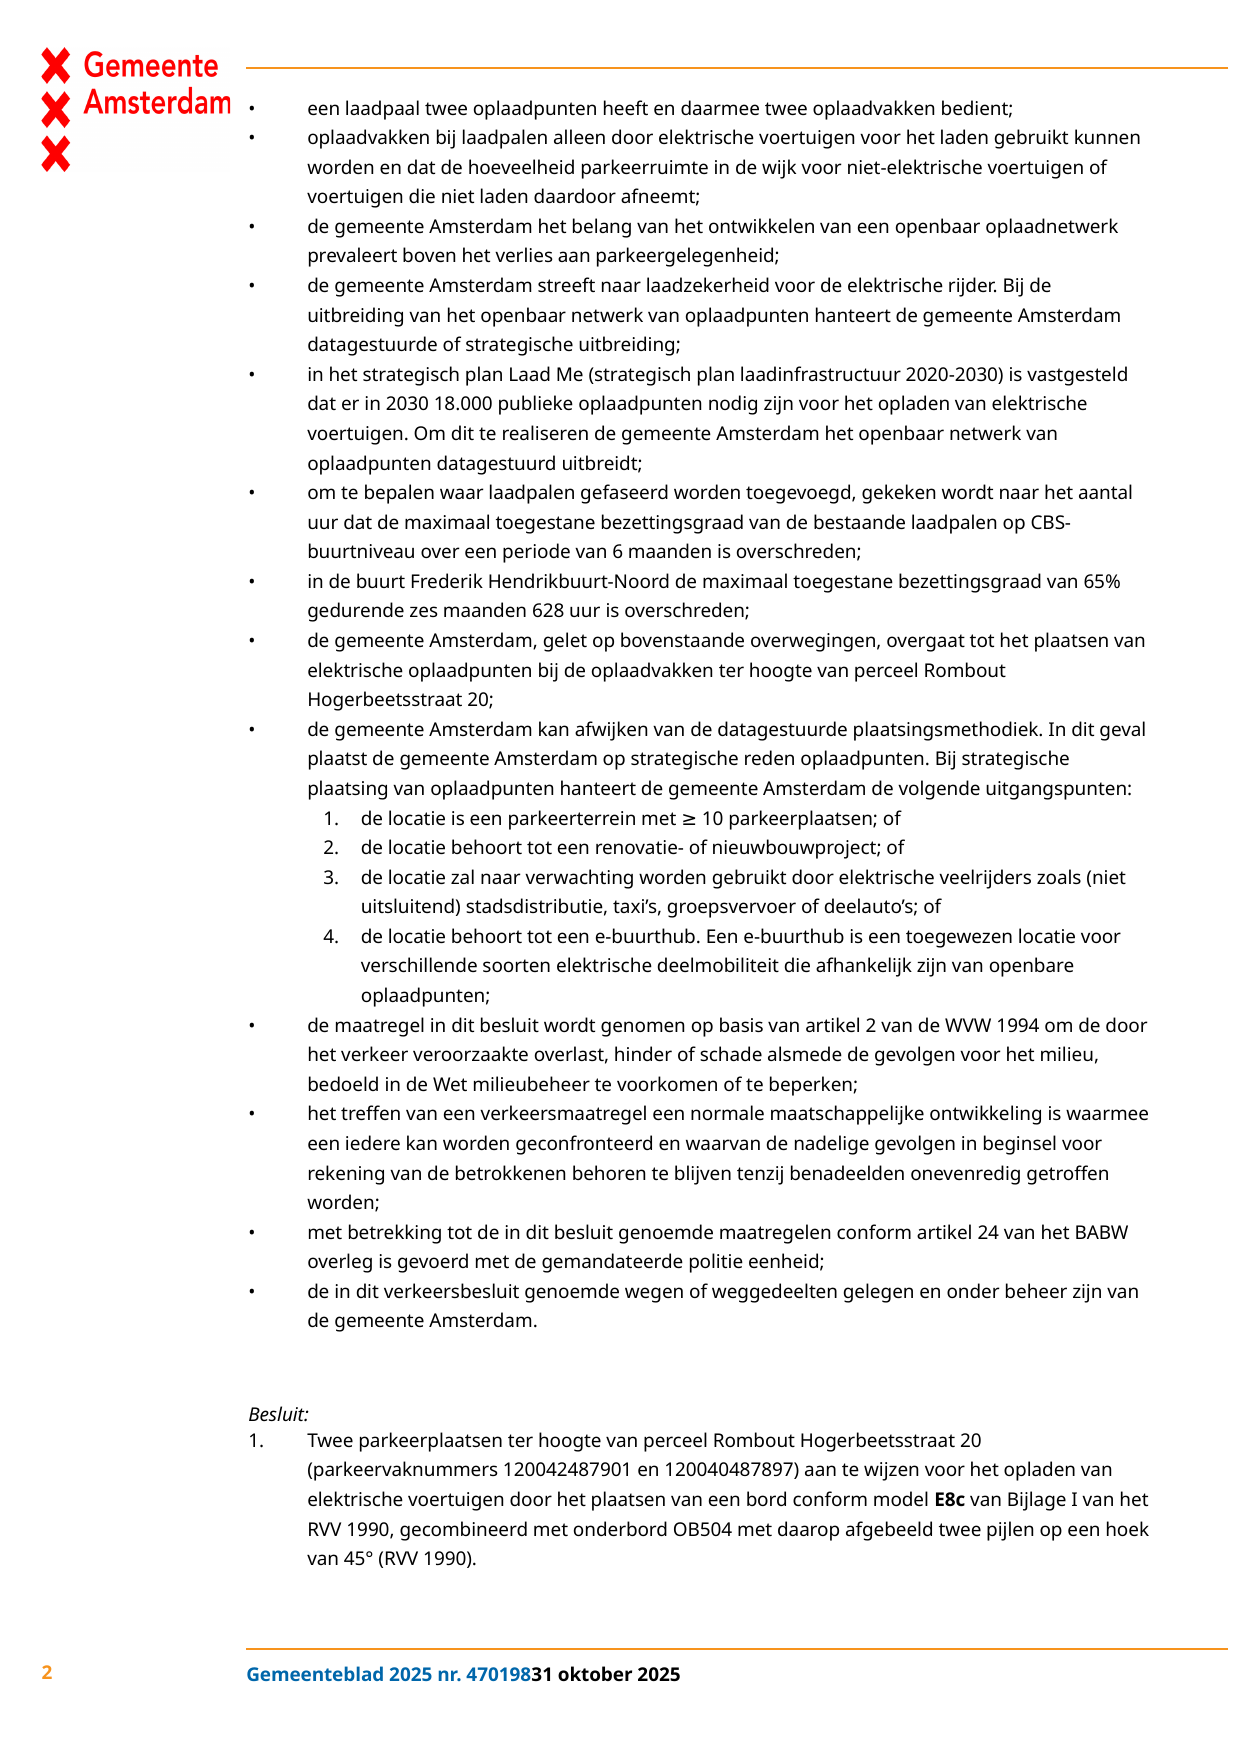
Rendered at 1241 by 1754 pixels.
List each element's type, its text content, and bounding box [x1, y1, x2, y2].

list de locatie zal naar verwachting worden gebruikt door elektrische veelrijders zoals (niet uitsluitend) stadsdistributie, taxi’s, groepsvervoer of deelauto’s; of [323, 864, 1152, 919]
list met betrekking tot de in dit besluit genoemde maatregelen conform artikel 24 van het BABW overleg is gevoerd met de gemandateerde politie eenheid; [248, 1219, 1152, 1274]
list het treffen van een verkeersmaatregel een normale maatschappelijke ontwikkeling is waarmee een iedere kan worden geconfronteerd en waarvan de nadelige gevolgen in beginsel voor rekening van de betrokkenen behoren te blijven tenzij benadeelden onevenredig getroffen worden; [248, 1101, 1152, 1215]
list de maatregel in dit besluit wordt genomen op basis van artikel 2 van de WVW 1994 om de door het verkeer veroorzaakte overlast, hinder of schade alsmede de gevolgen voor het milieu, bedoeld in de Wet milieubeheer te voorkomen of te beperken; [248, 1012, 1152, 1097]
list de locatie is een parkeerterrein met ≥ 10 parkeerplaatsen; of [323, 805, 1152, 831]
list de gemeente Amsterdam het belang van het ontwikkelen van een openbaar oplaadnetwerk prevaleert boven het verlies aan parkeergelegenheid; [248, 213, 1152, 268]
list Twee parkeerplaatsen ter hoogte van perceel Rombout Hogerbeetsstraat 20 (parkeervaknummers 120042487901 en 120040487897) aan te wijzen voor het opladen van elektrische voertuigen door het plaatsen van een bord conform model E8c van Bijlage I van het RVV 1990, gecombineerd met onderbord OB504 met daarop afgebeeld twee pijlen op een hoek van 45° (RVV 1990). [248, 1427, 1152, 1571]
list de gemeente Amsterdam, gelet op bovenstaande overwegingen, overgaat tot het plaatsen van elektrische oplaadpunten bij de oplaadvakken ter hoogte van perceel Rombout Hogerbeetsstraat 20; [248, 627, 1152, 712]
list oplaadvakken bij laadpalen alleen door elektrische voertuigen voor het laden gebruikt kunnen worden en dat de hoeveelheid parkeerruimte in de wijk voor niet-elektrische voertuigen of voertuigen die niet laden daardoor afneemt; [248, 124, 1152, 209]
list de gemeente Amsterdam kan afwijken van de datagestuurde plaatsingsmethodiek. In dit geval plaatst de gemeente Amsterdam op strategische reden oplaadpunten. Bij strategische plaatsing van oplaadpunten hanteert de gemeente Amsterdam de volgende uitgangspunten: [248, 716, 1152, 801]
list de gemeente Amsterdam streeft naar laadzekerheid voor de elektrische rijder. Bij de uitbreiding van het openbaar netwerk van oplaadpunten hanteert de gemeente Amsterdam datagestuurde of strategische uitbreiding; [248, 272, 1152, 357]
list in de buurt Frederik Hendrikbuurt-Noord de maximaal toegestane bezettingsgraad van 65% gedurende zes maanden 628 uur is overschreden; [248, 568, 1152, 623]
text Besluit: [248, 1401, 1152, 1427]
list de locatie behoort tot een renovatie- of nieuwbouwproject; of [323, 834, 1152, 860]
list de locatie behoort tot een e-buurthub. Een e-buurthub is een toegewezen locatie voor verschillende soorten elektrische deelmobiliteit die afhankelijk zijn van openbare oplaadpunten; [323, 923, 1152, 1008]
list de in dit verkeersbesluit genoemde wegen of weggedeelten gelegen en onder beheer zijn van de gemeente Amsterdam. [248, 1278, 1152, 1333]
list in het strategisch plan Laad Me (strategisch plan laadinfrastructuur 2020-2030) is vastgesteld dat er in 2030 18.000 publieke oplaadpunten nodig zijn voor het opladen van elektrische voertuigen. Om dit te realiseren de gemeente Amsterdam het openbaar netwerk van oplaadpunten datagestuurd uitbreidt; [248, 361, 1152, 476]
list om te bepalen waar laadpalen gefaseerd worden toegevoegd, gekeken wordt naar het aantal uur dat de maximaal toegestane bezettingsgraad van de bestaande laadpalen op CBS-buurtniveau over een periode van 6 maanden is overschreden; [248, 479, 1152, 564]
picture [41, 47, 231, 172]
list een laadpaal twee oplaadpunten heeft en daarmee twee oplaadvakken bedient; [248, 95, 1152, 121]
